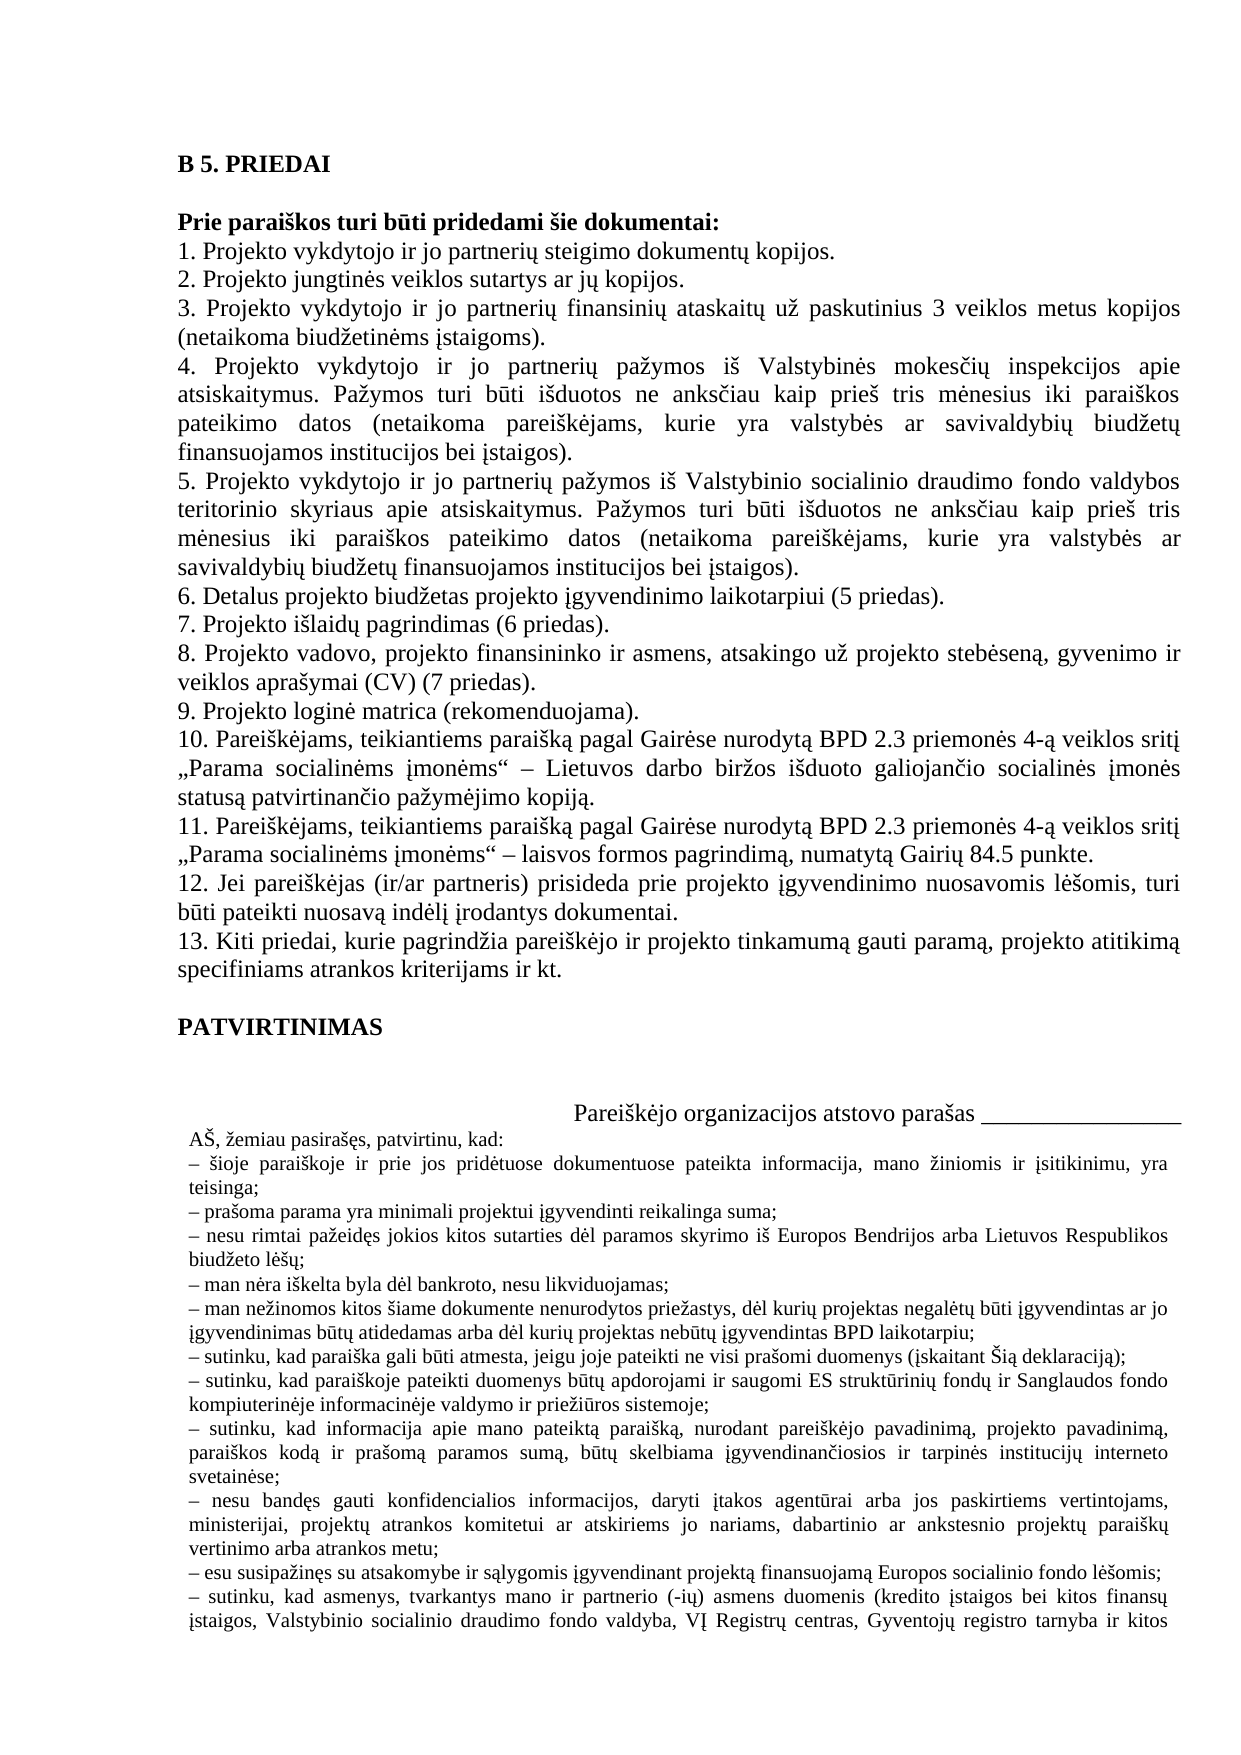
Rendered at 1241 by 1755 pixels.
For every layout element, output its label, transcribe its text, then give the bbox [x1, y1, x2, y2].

text Pareiškėjo organizacijos atstovo parašas ________________ [177, 1098, 1181, 1127]
text 11. Pareiškėjams, teikiantiems paraišką pagal Gairėse nurodytą BPD 2.3 priemonės 4-ą veiklos sritį „Parama socialinėms įmonėms“ – laisvos formos pagrindimą, numatytą Gairių 84.5 punkte. [177, 811, 1181, 868]
text 2. Projekto jungtinės veiklos sutartys ar jų kopijos. [177, 264, 1181, 293]
text B 5. PRIEDAI [177, 149, 1181, 178]
text 4. Projekto vykdytojo ir jo partnerių pažymos iš Valstybinės mokesčių inspekcijos apie atsiskaitymus. Pažymos turi būti išduotos ne anksčiau kaip prieš tris mėnesius iki paraiškos pateikimo datos (netaikoma pareiškėjams, kurie yra valstybės ar savivaldybių biudžetų finansuojamos institucijos bei įstaigos). [177, 351, 1181, 466]
text 5. Projekto vykdytojo ir jo partnerių pažymos iš Valstybinio socialinio draudimo fondo valdybos teritorinio skyriaus apie atsiskaitymus. Pažymos turi būti išduotos ne anksčiau kaip prieš tris mėnesius iki paraiškos pateikimo datos (netaikoma pareiškėjams, kurie yra valstybės ar savivaldybių biudžetų finansuojamos institucijos bei įstaigos). [177, 466, 1181, 581]
table_header [177, 59, 1181, 121]
text 6. Detalus projekto biudžetas projekto įgyvendinimo laikotarpiui (5 priedas). [177, 581, 1181, 609]
text 3. Projekto vykdytojo ir jo partnerių finansinių ataskaitų už paskutinius 3 veiklos metus kopijos (netaikoma biudžetinėms įstaigoms). [177, 293, 1181, 351]
text 12. Jei pareiškėjas (ir/ar partneris) prisideda prie projekto įgyvendinimo nuosavomis lėšomis, turi būti pateikti nuosavą indėlį įrodantys dokumentai. [177, 868, 1181, 926]
text 13. Kiti priedai, kurie pagrindžia pareiškėjo ir projekto tinkamumą gauti paramą, projekto atitikimą specifiniams atrankos kriterijams ir kt. [177, 926, 1181, 983]
text 8. Projekto vadovo, projekto finansininko ir asmens, atsakingo už projekto stebėseną, gyvenimo ir veiklos aprašymai (CV) (7 priedas). [177, 638, 1181, 696]
text 1. Projekto vykdytojo ir jo partnerių steigimo dokumentų kopijos. [177, 236, 1181, 264]
text Prie paraiškos turi būti pridedami šie dokumentai: [177, 207, 1181, 236]
text PATVIRTINIMAS [177, 1012, 1181, 1041]
text 7. Projekto išlaidų pagrindimas (6 priedas). [177, 609, 1181, 638]
text 9. Projekto loginė matrica (rekomenduojama). [177, 696, 1181, 724]
text 10. Pareiškėjams, teikiantiems paraišką pagal Gairėse nurodytą BPD 2.3 priemonės 4-ą veiklos sritį „Parama socialinėms įmonėms“ – Lietuvos darbo biržos išduoto galiojančio socialinės įmonės statusą patvirtinančio pažymėjimo kopiją. [177, 724, 1181, 811]
